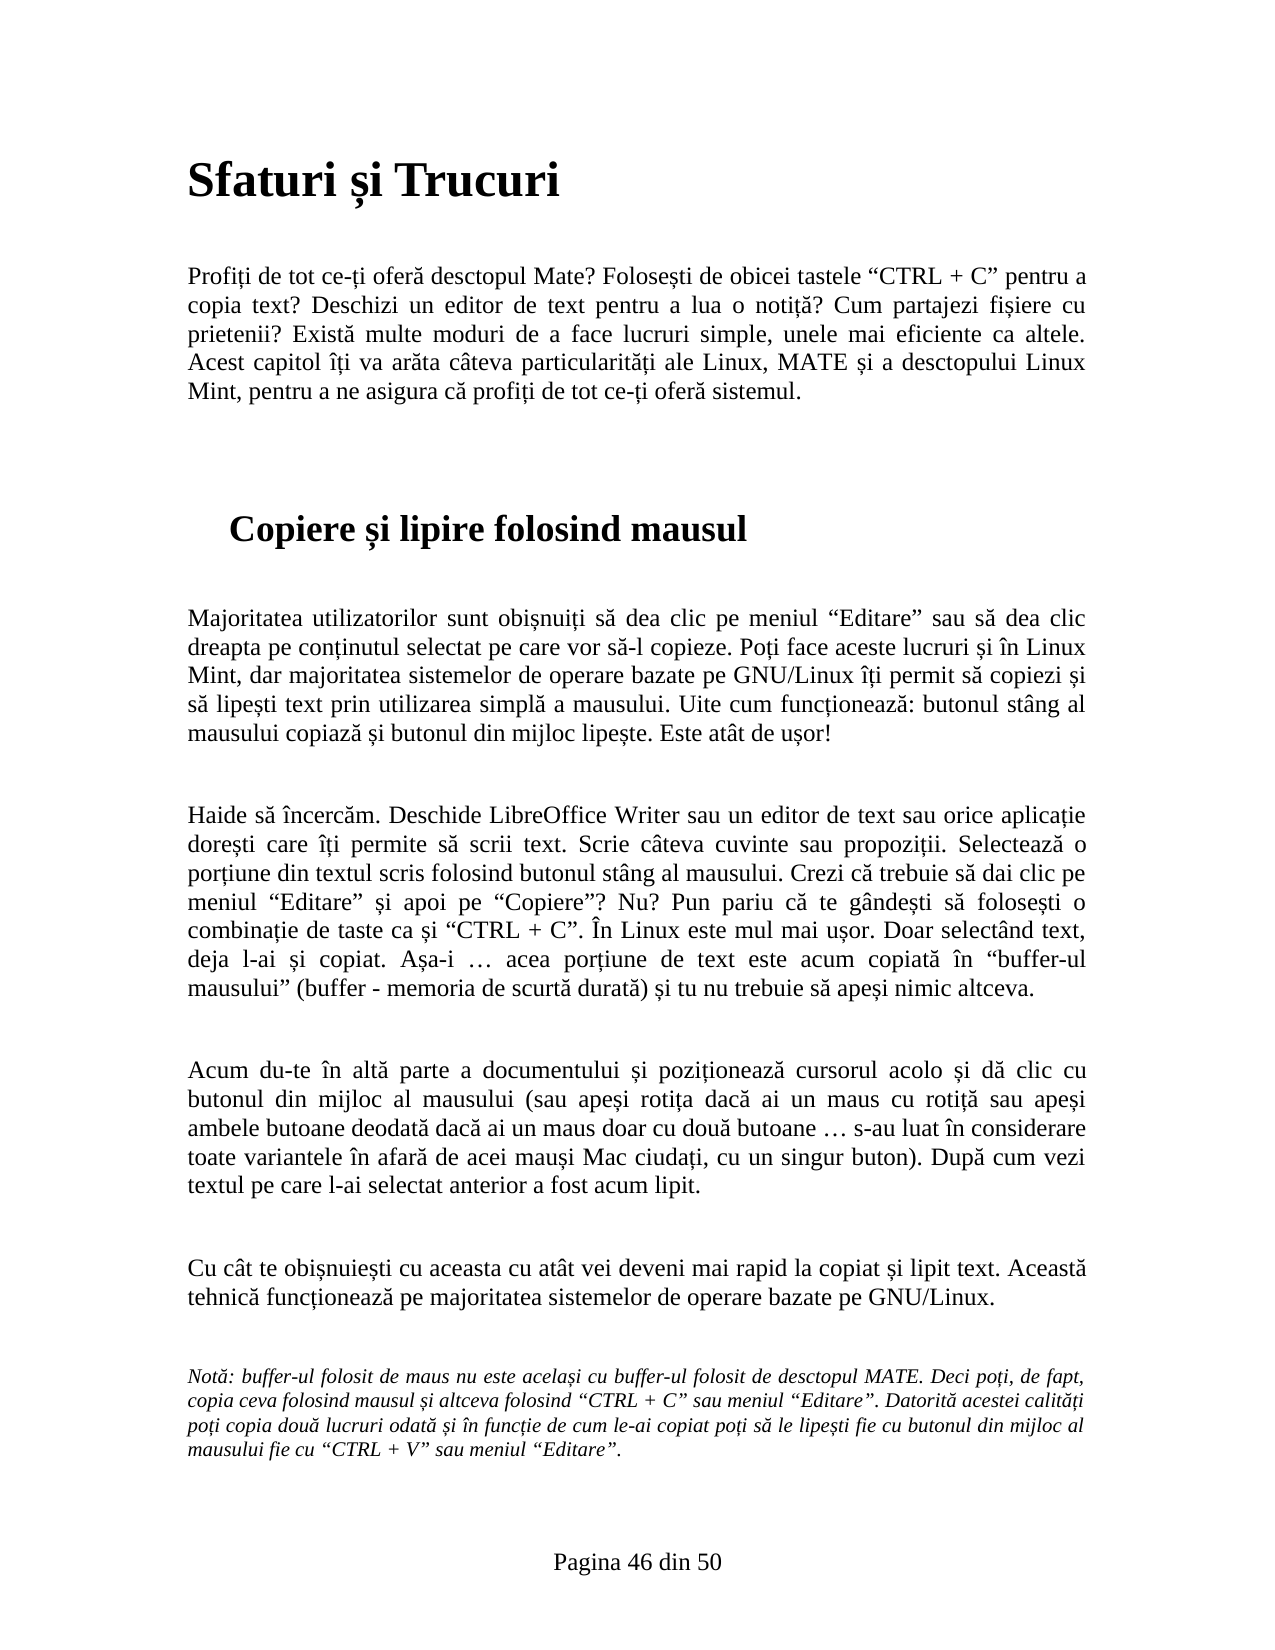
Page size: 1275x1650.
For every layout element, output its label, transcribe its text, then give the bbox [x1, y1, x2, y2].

subtitle Sfaturi și Trucuri [187, 150, 1087, 207]
text Haide să încercăm. Deschide LibreOffice Writer sau un editor de text sau orice aplicație dorești care îți permite să scrii text. Scrie câteva cuvinte sau propoziții. Selectează o porțiune din textul scris folosind butonul stâng al mausului. Crezi că trebuie să dai clic pe meniul “Editare” și apoi pe “Copiere”? Nu? Pun pariu că te gândești să folosești o combinație de taste ca și “CTRL + C”. În Linux este mul mai ușor. Doar selectând text, deja l-ai și copiat. Așa-i … acea porțiune de text este acum copiată în “buffer-ul mausului” (buffer - memoria de scurtă durată) și tu nu trebuie să apeși nimic altceva. [187, 801, 1087, 1002]
text Cu cât te obișnuiești cu aceasta cu atât vei deveni mai rapid la copiat și lipit text. Această tehnică funcționează pe majoritatea sistemelor de operare bazate pe GNU/Linux. [187, 1253, 1087, 1311]
text Acum du-te în altă parte a documentului și poziționează cursorul acolo și dă clic cu butonul din mijloc al mausului (sau apeși rotița dacă ai un maus cu rotiță sau apeși ambele butoane deodată dacă ai un maus doar cu două butoane … s-au luat în considerare toate variantele în afară de acei mauși Mac ciudați, cu un singur buton). După cum vezi textul pe care l-ai selectat anterior a fost acum lipit. [187, 1056, 1087, 1199]
text Notă: buffer-ul folosit de maus nu este același cu buffer-ul folosit de desctopul MATE. Deci poți, de fapt, copia ceva folosind mausul și altceva folosind “CTRL + C” sau meniul “Editare”. Datorită acestei calități poți copia două lucruri odată și în funcție de cum le-ai copiat poți să le lipești fie cu butonul din mijloc al mausului fie cu “CTRL + V” sau meniul “Editare”. [187, 1364, 1087, 1461]
text Majoritatea utilizatorilor sunt obișnuiți să dea clic pe meniul “Editare” sau să dea clic dreapta pe conținutul selectat pe care vor să-l copieze. Poți face aceste lucruri și în Linux Mint, dar majoritatea sistemelor de operare bazate pe GNU/Linux îți permit să copiezi și să lipești text prin utilizarea simplă a mausului. Uite cum funcționează: butonul stâng al mausului copiază și butonul din mijloc lipește. Este atât de ușor! [187, 603, 1087, 747]
text Profiți de tot ce-ți oferă desctopul Mate? Folosești de obicei tastele “CTRL + C” pentru a copia text? Deschizi un editor de text pentru a lua o notiță? Cum partajezi fișiere cu prietenii? Există multe moduri de a face lucruri simple, unele mai eficiente ca altele. Acest capitol îți va arăta câteva particularități ale Linux, MATE și a desctopului Linux Mint, pentru a ne asigura că profiți de tot ce-ți oferă sistemul. [187, 261, 1087, 405]
subtitle Copiere și lipire folosind mausul [187, 506, 1087, 549]
